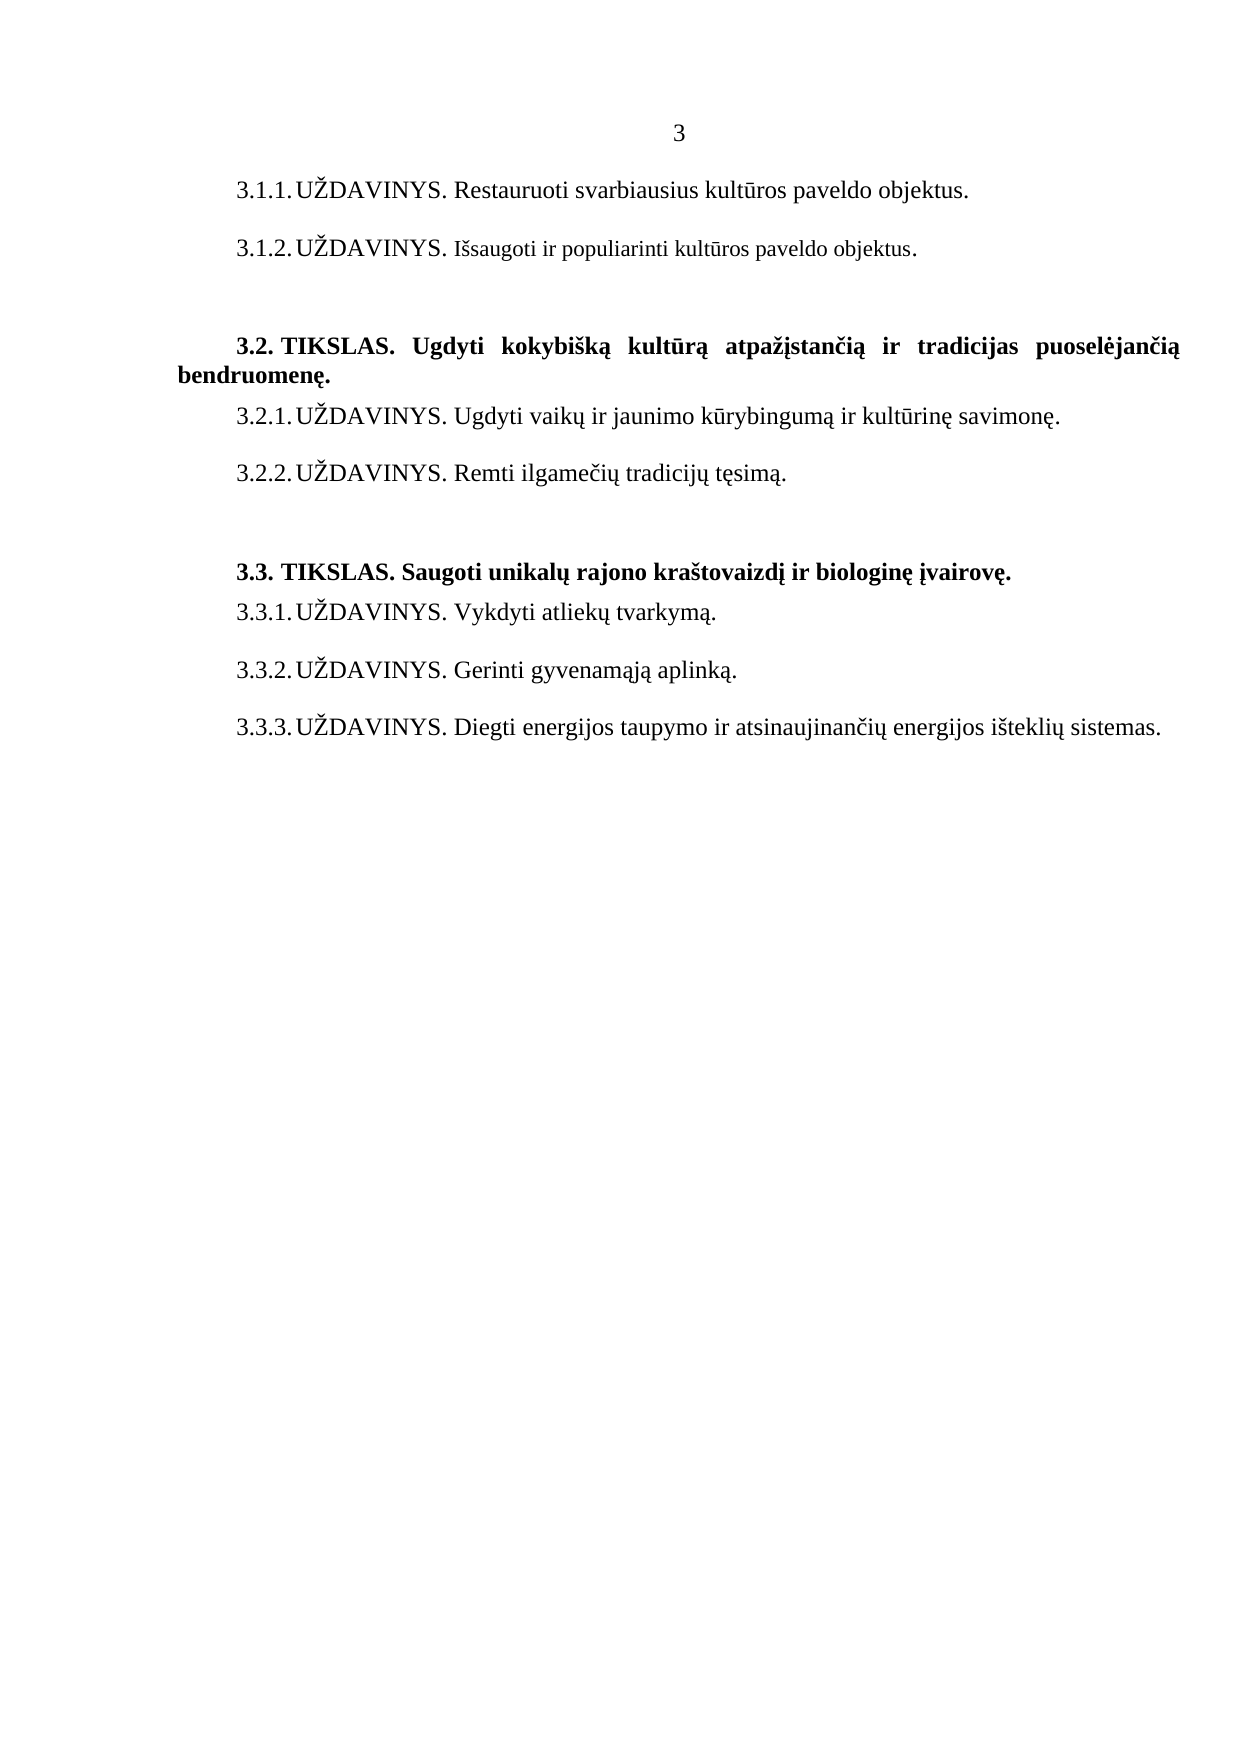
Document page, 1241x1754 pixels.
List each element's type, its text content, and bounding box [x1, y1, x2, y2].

text 3.3. TIKSLAS. Saugoti unikalų rajono kraštovaizdį ir biologinę įvairovę. [177, 557, 1181, 585]
text 3.2.1. UŽDAVINYS. Ugdyti vaikų ir jaunimo kūrybingumą ir kultūrinę savimonę. [177, 401, 1181, 429]
text 3.2.2. UŽDAVINYS. Remti ilgamečių tradicijų tęsimą. [177, 458, 1181, 487]
text 3.3.1. UŽDAVINYS. Vykdyti atliekų tvarkymą. [177, 597, 1181, 626]
text 3.1.2. UŽDAVINYS. Išsaugoti ir populiarinti kultūros paveldo objektus. [177, 233, 1181, 262]
text 3.3.3. UŽDAVINYS. Diegti energijos taupymo ir atsinaujinančių energijos išteklių sistemas. [177, 712, 1181, 741]
text 3.2. TIKSLAS. Ugdyti kokybišką kultūrą atpažįstančią ir tradicijas puoselėjančią bendruomenę. [177, 331, 1181, 389]
text 3.1.1. UŽDAVINYS. Restauruoti svarbiausius kultūros paveldo objektus. [177, 176, 1181, 204]
text 3.3.2. UŽDAVINYS. Gerinti gyvenamąją aplinką. [177, 655, 1181, 683]
